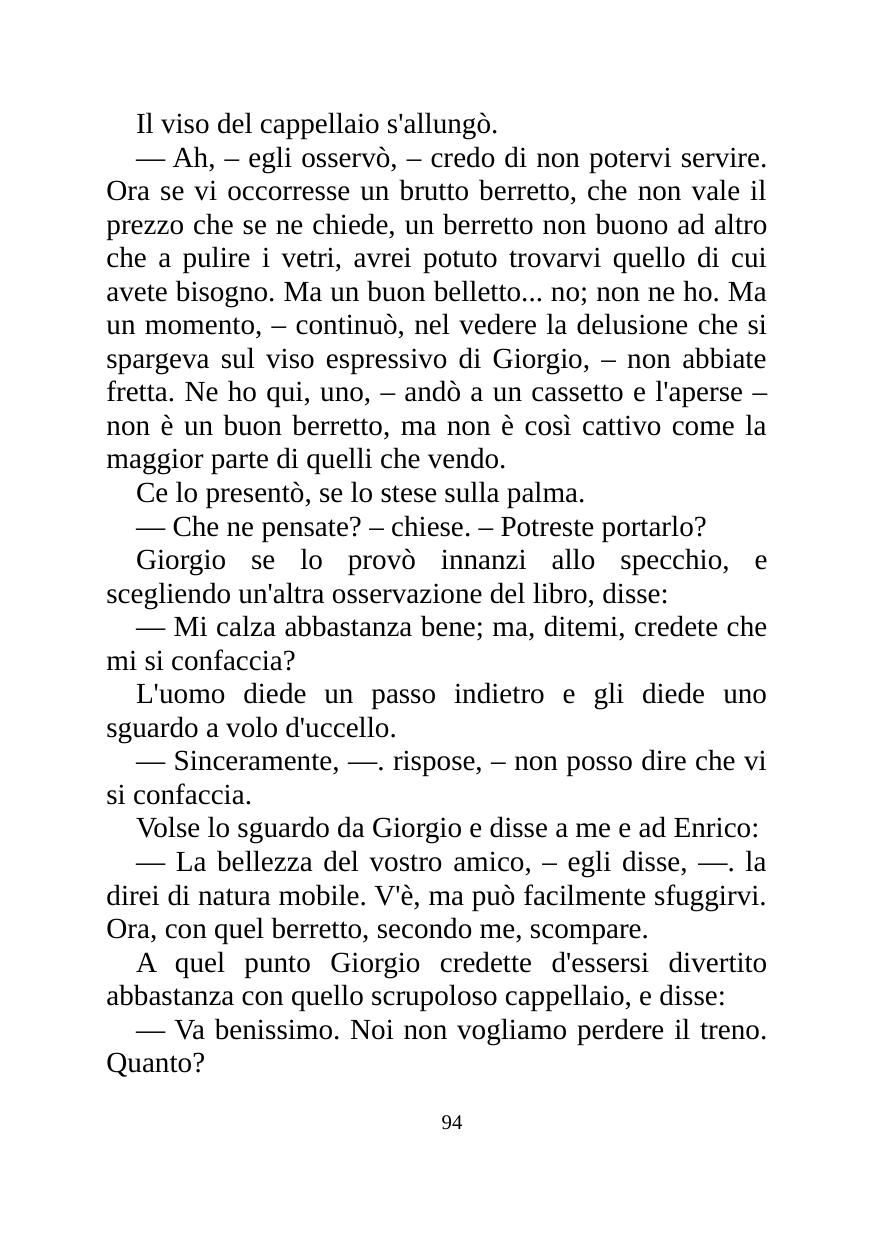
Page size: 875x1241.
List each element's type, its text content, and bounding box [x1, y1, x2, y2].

text — Mi calza abbastanza bene; ma, ditemi, credete che mi si confaccia? [106, 609, 768, 676]
text — Ah, – egli osservò, – credo di non potervi servire. Ora se vi occorresse un brutto berretto, che non vale il prezzo che se ne chiede, un berretto non buono ad altro che a pulire i vetri, avrei potuto trovarvi quello di cui avete bisogno. Ma un buon belletto... no; non ne ho. Ma un momento, – continuò, nel vedere la delusione che si spargeva sul viso espressivo di Giorgio, – non abbiate fretta. Ne ho qui, uno, – andò a un cassetto e l'aperse – non è un buon berretto, ma non è così cattivo come la maggior parte di quelli che vendo. [106, 140, 768, 475]
text — Va benissimo. Noi non vogliamo perdere il treno. Quanto? [106, 1012, 768, 1079]
text — La bellezza del vostro amico, – egli disse, —. la direi di natura mobile. V'è, ma può facilmente sfuggirvi. Ora, con quel berretto, secondo me, scompare. [106, 844, 768, 945]
text Volse lo sguardo da Giorgio e disse a me e ad Enrico: [106, 811, 768, 844]
text — Che ne pensate? – chiese. – Potreste portarlo? [106, 509, 768, 542]
text L'uomo diede un passo indietro e gli diede uno sguardo a volo d'uccello. [106, 676, 768, 743]
text Ce lo presentò, se lo stese sulla palma. [106, 475, 768, 509]
text Il viso del cappellaio s'allungò. [106, 106, 768, 140]
text A quel punto Giorgio credette d'essersi divertito abbastanza con quello scrupoloso cappellaio, e disse: [106, 945, 768, 1012]
text Giorgio se lo provò innanzi allo specchio, e scegliendo un'altra osservazione del libro, disse: [106, 542, 768, 609]
text — Sinceramente, —. rispose, – non posso dire che vi si confaccia. [106, 743, 768, 811]
